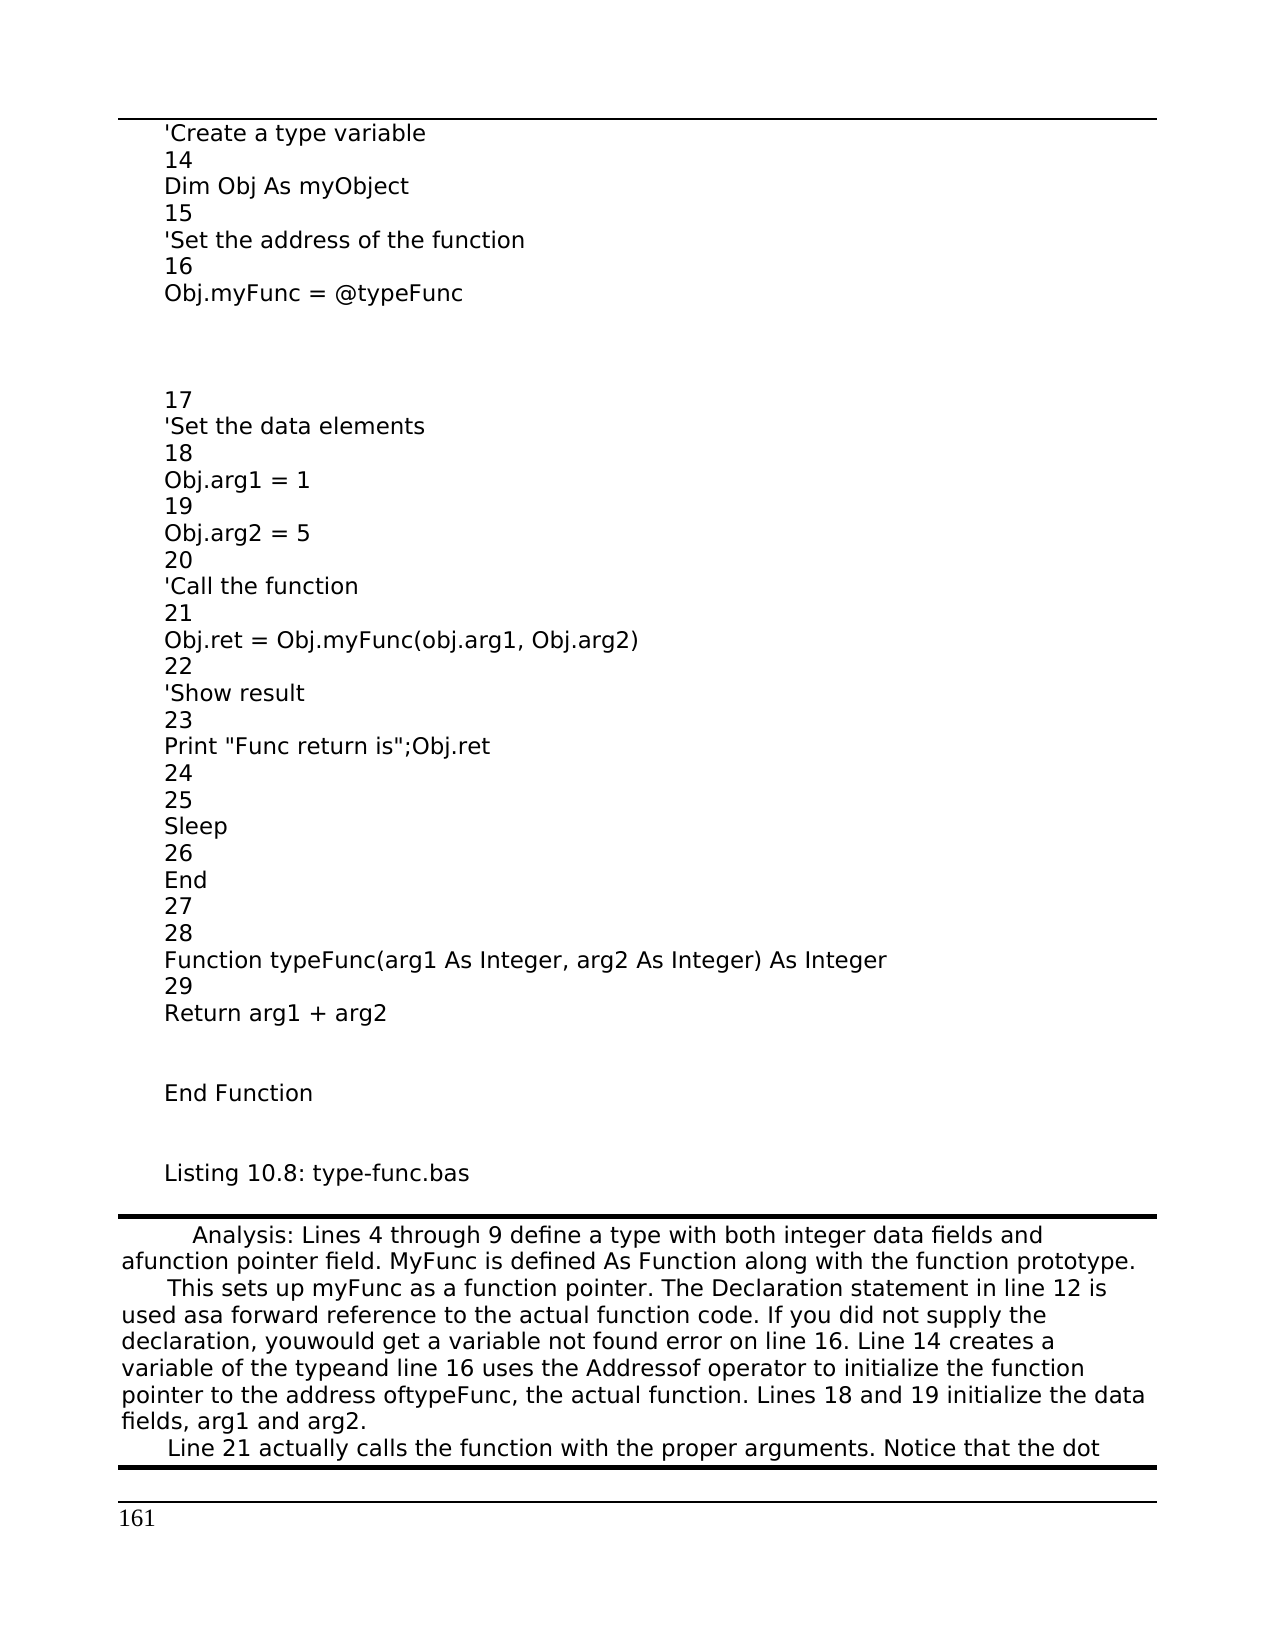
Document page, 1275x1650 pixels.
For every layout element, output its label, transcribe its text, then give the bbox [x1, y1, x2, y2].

text Obj.arg1 = 1 [118, 467, 1157, 493]
text 15 [118, 200, 1157, 227]
text Return arg1 + arg2 [118, 1000, 1157, 1027]
text Dim Obj As myObject [118, 173, 1157, 200]
text 27 [118, 893, 1157, 920]
text Obj.myFunc = @typeFunc [118, 280, 1157, 307]
text 'Set the address of the function [118, 227, 1157, 253]
text 28 [118, 920, 1157, 947]
text Line 21 actually calls the function with the proper arguments. Notice that the dot [118, 1427, 1157, 1465]
text This sets up myFunc as a function pointer. The Declaration statement in line 12 is used asa forward reference to the actual function code. If you did not supply the declaration, youwould get a variable not found error on line 16. Line 14 creates a variable of the typeand line 16 uses the Addressof operator to initialize the function pointer to the address oftypeFunc, the actual function. Lines 18 and 19 initialize the data fields, arg1 and arg2. [118, 1267, 1157, 1427]
text 'Create a type variable [118, 120, 1157, 147]
text 19 [118, 493, 1157, 520]
text 'Show result [118, 680, 1157, 707]
text 29 [118, 973, 1157, 1000]
text Print "Func return is";Obj.ret [118, 733, 1157, 760]
text Listing 10.8: type-func.bas [118, 1160, 1157, 1187]
text Analysis: Lines 4 through 9 define a type with both integer data fields and afunction pointer field. MyFunc is defined As Function along with the function prototype. [118, 1219, 1157, 1267]
text 'Set the data elements [118, 413, 1157, 440]
text 17 [118, 387, 1157, 413]
text 23 [118, 707, 1157, 733]
text End Function [118, 1080, 1157, 1107]
text 24 [118, 760, 1157, 787]
text 21 [118, 600, 1157, 627]
text End [118, 867, 1157, 893]
text 'Call the function [118, 573, 1157, 600]
text 20 [118, 547, 1157, 573]
text 26 [118, 840, 1157, 867]
text 14 [118, 147, 1157, 173]
text 25 [118, 787, 1157, 813]
text Obj.ret = Obj.myFunc(obj.arg1, Obj.arg2) [118, 627, 1157, 653]
text Sleep [118, 813, 1157, 840]
text Function typeFunc(arg1 As Integer, arg2 As Integer) As Integer [118, 947, 1157, 973]
text 16 [118, 253, 1157, 280]
text 22 [118, 653, 1157, 680]
text Obj.arg2 = 5 [118, 520, 1157, 547]
text 18 [118, 440, 1157, 467]
